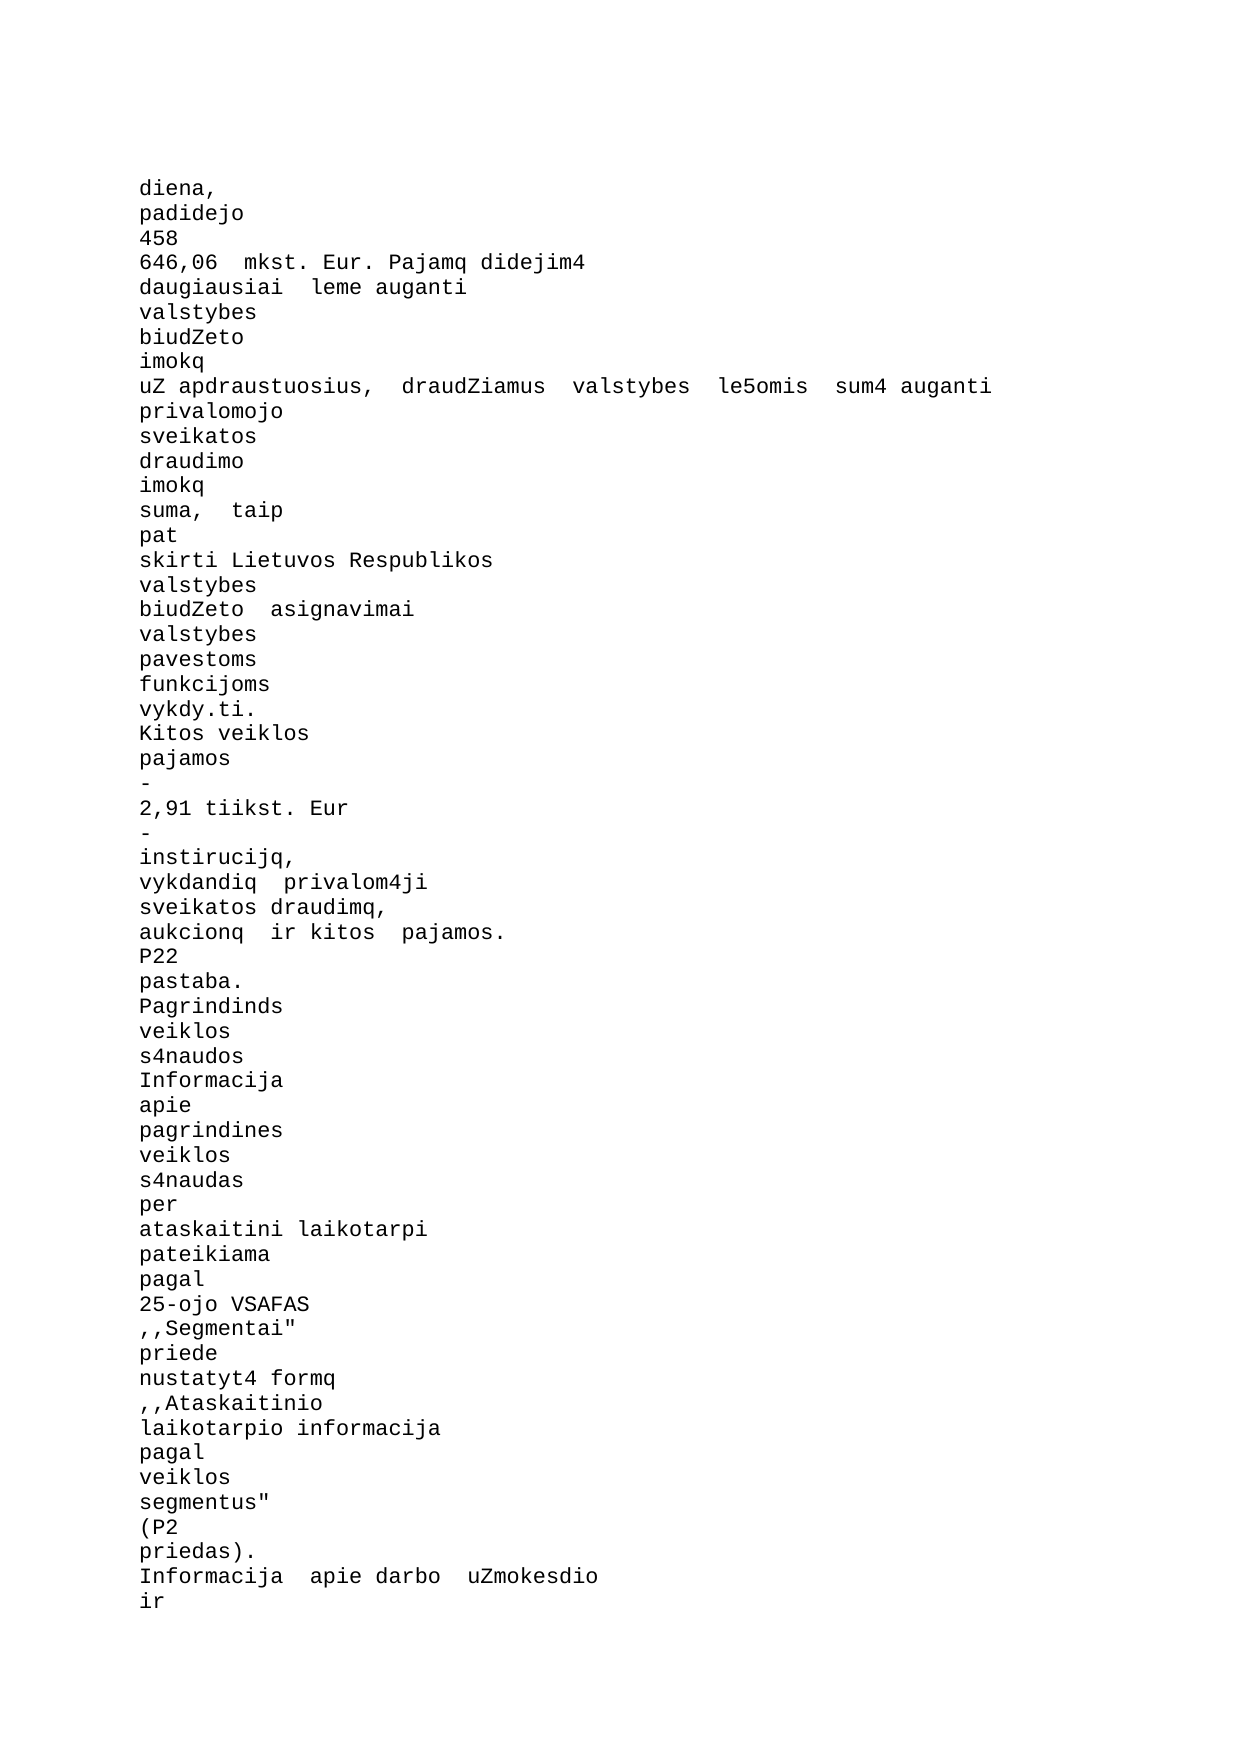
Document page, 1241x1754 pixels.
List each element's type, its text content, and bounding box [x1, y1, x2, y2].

text nustatyt4 formq [139, 1367, 1101, 1392]
text pastaba. [139, 971, 1101, 995]
text priedas). [139, 1541, 1101, 1566]
text funkcijoms [139, 673, 1101, 698]
text s4naudos [139, 1045, 1101, 1070]
text pajamos [139, 747, 1101, 772]
text s4naudas [139, 1169, 1101, 1194]
text Kitos veiklos [139, 723, 1101, 747]
text vykdy.ti. [139, 698, 1101, 723]
text sveikatos draudimq, [139, 896, 1101, 921]
text skirti Lietuvos Respublikos [139, 549, 1101, 574]
text (P2 [139, 1516, 1101, 1541]
text instirucijq, [139, 847, 1101, 871]
text privalomojo [139, 400, 1101, 425]
text priede [139, 1342, 1101, 1367]
text pagrindines [139, 1119, 1101, 1144]
text 25-ojo VSAFAS [139, 1293, 1101, 1318]
text valstybes [139, 623, 1101, 648]
text Informacija [139, 1070, 1101, 1094]
text biudZeto [139, 326, 1101, 351]
text apie [139, 1094, 1101, 1119]
text daugiausiai leme auganti [139, 276, 1101, 301]
text Informacija apie darbo uZmokesdio [139, 1566, 1101, 1590]
text - [139, 822, 1101, 847]
text valstybes [139, 574, 1101, 599]
text pateikiama [139, 1243, 1101, 1268]
text ,,Ataskaitinio [139, 1392, 1101, 1417]
text uZ apdraustuosius, draudZiamus valstybes le5omis sum4 auganti [139, 376, 1101, 400]
text veiklos [139, 1466, 1101, 1491]
text sveikatos [139, 425, 1101, 450]
text imokq [139, 351, 1101, 376]
text per [139, 1194, 1101, 1218]
text 646,06 mkst. Eur. Pajamq didejim4 [139, 252, 1101, 276]
text imokq [139, 475, 1101, 499]
text valstybes [139, 301, 1101, 326]
text pagal [139, 1442, 1101, 1466]
text Pagrindinds [139, 995, 1101, 1020]
text veiklos [139, 1144, 1101, 1169]
text ,,Segmentai" [139, 1318, 1101, 1342]
text aukcionq ir kitos pajamos. [139, 921, 1101, 946]
text 458 [139, 227, 1101, 252]
text padidejo [139, 202, 1101, 227]
text ataskaitini laikotarpi [139, 1218, 1101, 1243]
text biudZeto asignavimai [139, 599, 1101, 623]
text veiklos [139, 1020, 1101, 1045]
text diena, [139, 177, 1101, 202]
text - [139, 772, 1101, 797]
text pat [139, 524, 1101, 549]
text vykdandiq privalom4ji [139, 871, 1101, 896]
text suma, taip [139, 499, 1101, 524]
text segmentus" [139, 1491, 1101, 1516]
text pagal [139, 1268, 1101, 1293]
text 2,91 tiikst. Eur [139, 797, 1101, 822]
text P22 [139, 946, 1101, 971]
text pavestoms [139, 648, 1101, 673]
text ir [139, 1590, 1101, 1615]
text laikotarpio informacija [139, 1417, 1101, 1442]
text draudimo [139, 450, 1101, 475]
